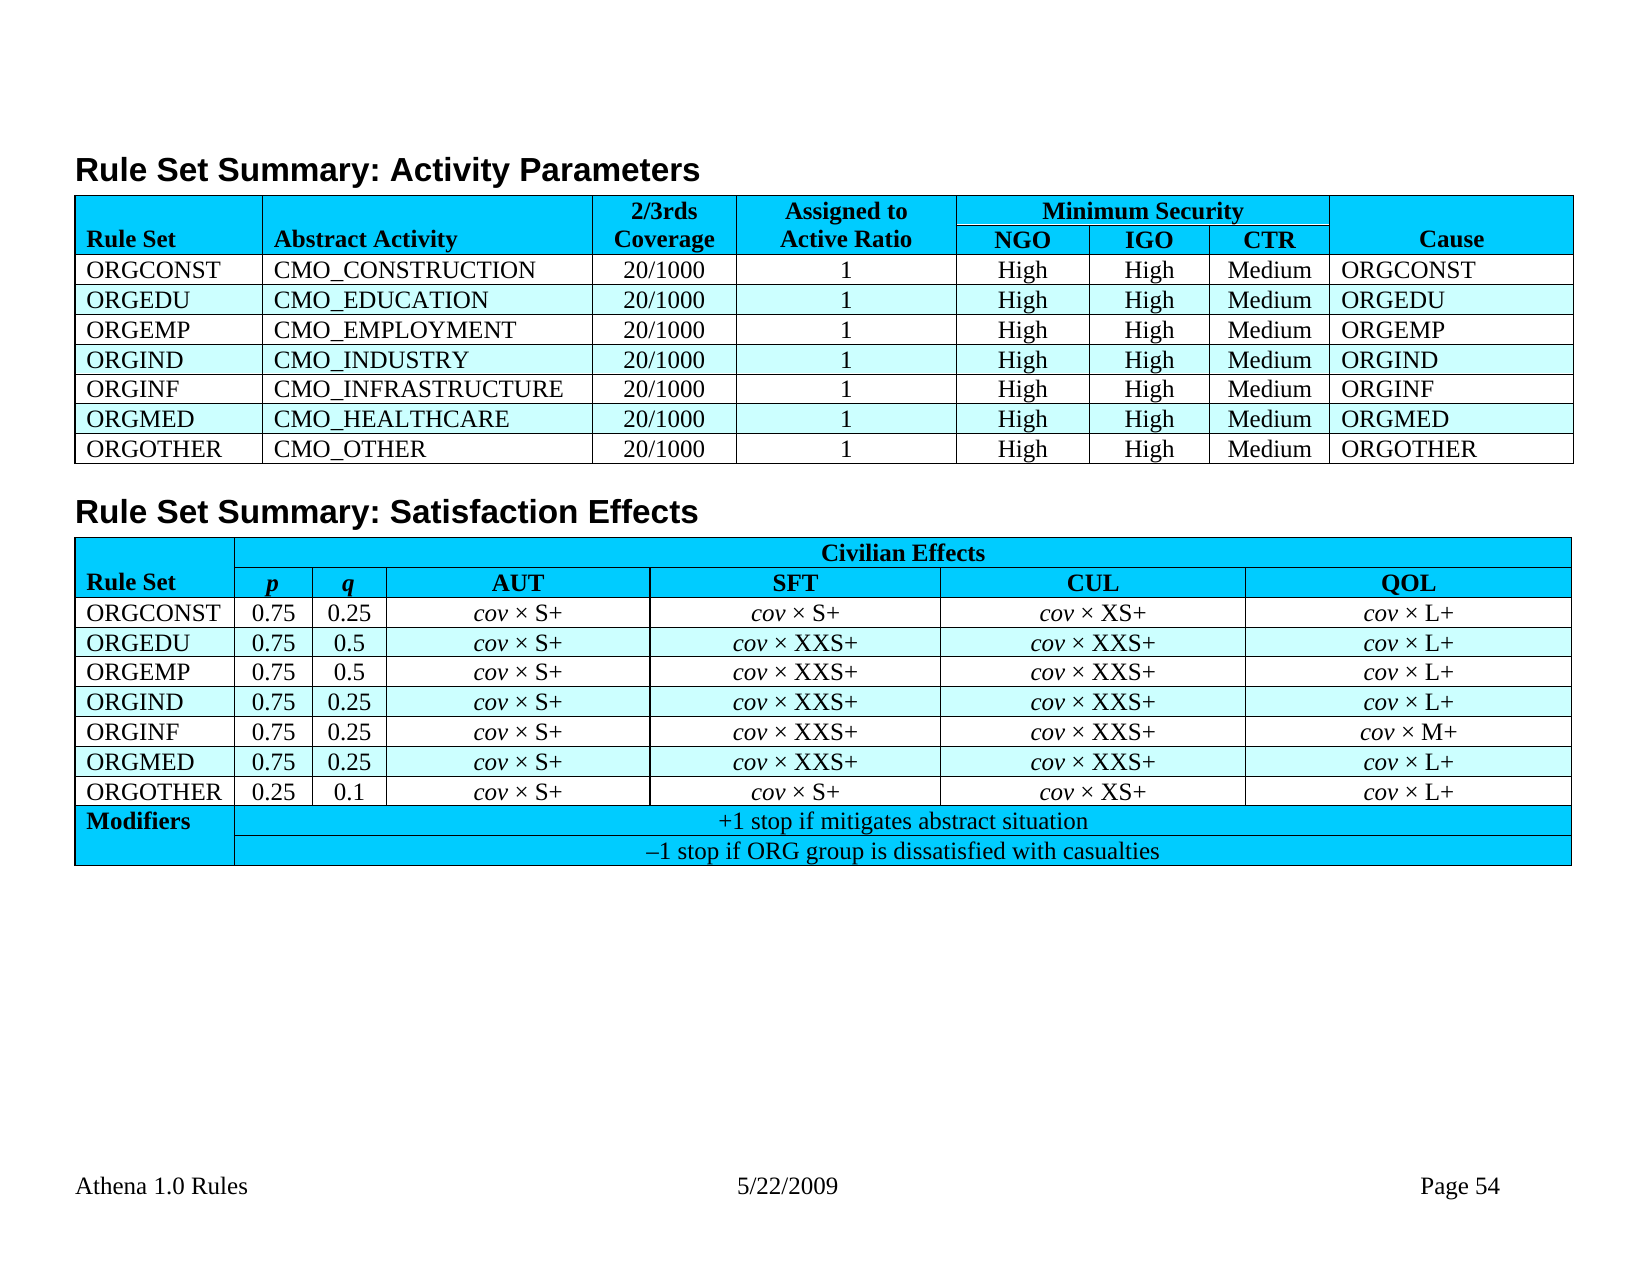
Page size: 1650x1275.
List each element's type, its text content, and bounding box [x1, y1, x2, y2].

table_cell 0.25 [313, 717, 386, 746]
table_cell cov × L+ [1246, 747, 1571, 776]
table_cell 0.25 [313, 598, 386, 627]
table_cell CUL [941, 568, 1245, 597]
table_cell High [1090, 315, 1209, 344]
table_cell cov × XXS+ [941, 628, 1245, 656]
table_cell –1 stop if ORG group is dissatisfied with casualties [235, 836, 1571, 865]
table_cell 20/1000 [593, 285, 736, 314]
table_cell CMO_CONSTRUCTION [263, 255, 592, 284]
table_cell cov × XXS+ [651, 717, 940, 746]
table_cell CMO_HEALTHCARE [263, 404, 592, 433]
table_cell cov × S+ [387, 628, 649, 656]
table_cell Medium [1210, 345, 1329, 373]
table_cell cov × L+ [1246, 657, 1571, 686]
table_cell High [957, 404, 1089, 433]
table_cell cov × XXS+ [941, 717, 1245, 746]
table_cell 0.75 [235, 598, 312, 627]
table_cell ORGMED [76, 747, 234, 776]
table_cell +1 stop if mitigates abstract situation [235, 806, 1571, 835]
table_cell AUT [387, 568, 649, 597]
table_cell CMO_INFRASTRUCTURE [263, 375, 592, 403]
table_cell High [957, 285, 1089, 314]
table_cell ORGCONST [1330, 255, 1573, 284]
table_cell CMO_EDUCATION [263, 285, 592, 314]
table_cell High [957, 434, 1089, 463]
table_cell 20/1000 [593, 434, 736, 463]
table_cell CTR [1210, 226, 1329, 254]
table_cell 1 [737, 434, 956, 463]
table_cell ORGEMP [76, 315, 262, 344]
table_cell ORGEMP [1330, 315, 1573, 344]
table_cell cov × XXS+ [941, 747, 1245, 776]
table_cell 0.5 [313, 628, 386, 656]
table_cell 0.5 [313, 657, 386, 686]
table_header Rule Set [76, 538, 234, 597]
table_cell cov × XXS+ [941, 657, 1245, 686]
table_cell ORGOTHER [1330, 434, 1573, 463]
table_cell ORGMED [1330, 404, 1573, 433]
table_cell cov × XS+ [941, 598, 1245, 627]
table_cell ORGEMP [76, 657, 234, 686]
table_header 2/3rds Coverage [593, 196, 736, 254]
table_cell High [957, 375, 1089, 403]
table_cell 0.1 [313, 777, 386, 805]
table_cell cov × XXS+ [651, 687, 940, 716]
table_cell 1 [737, 285, 956, 314]
table_cell 1 [737, 255, 956, 284]
table_cell ORGEDU [76, 628, 234, 656]
table_cell Modifiers [76, 806, 234, 865]
table_cell 20/1000 [593, 375, 736, 403]
table_cell Medium [1210, 434, 1329, 463]
table_header Cause [1330, 196, 1573, 254]
table_cell 1 [737, 345, 956, 373]
table_cell Medium [1210, 404, 1329, 433]
table_cell cov × S+ [651, 777, 940, 805]
table_cell cov × L+ [1246, 628, 1571, 656]
table_cell cov × XXS+ [941, 687, 1245, 716]
table_cell 1 [737, 404, 956, 433]
table_cell Medium [1210, 315, 1329, 344]
table_cell NGO [957, 226, 1089, 254]
table_cell q [313, 568, 386, 597]
table_header Abstract Activity [263, 196, 592, 254]
table_cell ORGINF [76, 717, 234, 746]
table_cell cov × M+ [1246, 717, 1571, 746]
table_cell ORGINF [76, 375, 262, 403]
table_header Rule Set [76, 196, 262, 254]
table_cell 0.75 [235, 687, 312, 716]
table_cell 0.75 [235, 747, 312, 776]
table_cell ORGOTHER [76, 434, 262, 463]
table_cell 20/1000 [593, 255, 736, 284]
table_cell Medium [1210, 375, 1329, 403]
table_cell cov × L+ [1246, 777, 1571, 805]
table_cell ORGIND [1330, 345, 1573, 373]
table_cell High [1090, 375, 1209, 403]
table_header Minimum Security [957, 196, 1329, 224]
table_cell 1 [737, 375, 956, 403]
table_cell SFT [651, 568, 940, 597]
table_cell 0.75 [235, 628, 312, 656]
table_cell High [957, 345, 1089, 373]
table_cell ORGCONST [76, 255, 262, 284]
table_cell 0.75 [235, 657, 312, 686]
table_cell cov × XS+ [941, 777, 1245, 805]
table_cell High [1090, 345, 1209, 373]
table_cell ORGOTHER [76, 777, 234, 805]
table_cell CMO_EMPLOYMENT [263, 315, 592, 344]
table_cell cov × L+ [1246, 598, 1571, 627]
table_cell 0.75 [235, 717, 312, 746]
table_cell cov × XXS+ [651, 747, 940, 776]
table_cell 1 [737, 315, 956, 344]
table_cell cov × L+ [1246, 687, 1571, 716]
table_cell ORGINF [1330, 375, 1573, 403]
table_cell cov × S+ [387, 747, 649, 776]
table_cell 20/1000 [593, 345, 736, 373]
table_cell 0.25 [313, 687, 386, 716]
table_cell High [1090, 404, 1209, 433]
table_cell p [235, 568, 312, 597]
table_cell cov × S+ [387, 687, 649, 716]
table_cell ORGMED [76, 404, 262, 433]
table_cell 0.25 [313, 747, 386, 776]
table_cell QOL [1246, 568, 1571, 597]
table_cell CMO_OTHER [263, 434, 592, 463]
text Rule Set Summary: Activity Parameters [75, 150, 1575, 188]
table_cell Medium [1210, 255, 1329, 284]
table_cell 20/1000 [593, 404, 736, 433]
table_cell ORGIND [76, 345, 262, 373]
table_cell cov × XXS+ [651, 657, 940, 686]
table_cell 0.25 [235, 777, 312, 805]
table_cell High [1090, 285, 1209, 314]
table_cell High [1090, 434, 1209, 463]
table_cell Medium [1210, 285, 1329, 314]
table_cell CMO_INDUSTRY [263, 345, 592, 373]
table_cell High [1090, 255, 1209, 284]
table_cell cov × S+ [387, 777, 649, 805]
table_cell High [957, 255, 1089, 284]
table_cell High [957, 315, 1089, 344]
table_cell cov × XXS+ [651, 628, 940, 656]
table_cell ORGEDU [76, 285, 262, 314]
table_cell cov × S+ [651, 598, 940, 627]
table_header Assigned to Active Ratio [737, 196, 956, 254]
table_cell ORGEDU [1330, 285, 1573, 314]
table_header Civilian Effects [235, 538, 1571, 567]
table_cell IGO [1090, 226, 1209, 254]
table_cell cov × S+ [387, 717, 649, 746]
table_cell ORGIND [76, 687, 234, 716]
text Rule Set Summary: Satisfaction Effects [75, 493, 1575, 531]
table_cell 20/1000 [593, 315, 736, 344]
table_cell cov × S+ [387, 657, 649, 686]
table_cell cov × S+ [387, 598, 649, 627]
table_cell ORGCONST [76, 598, 234, 627]
